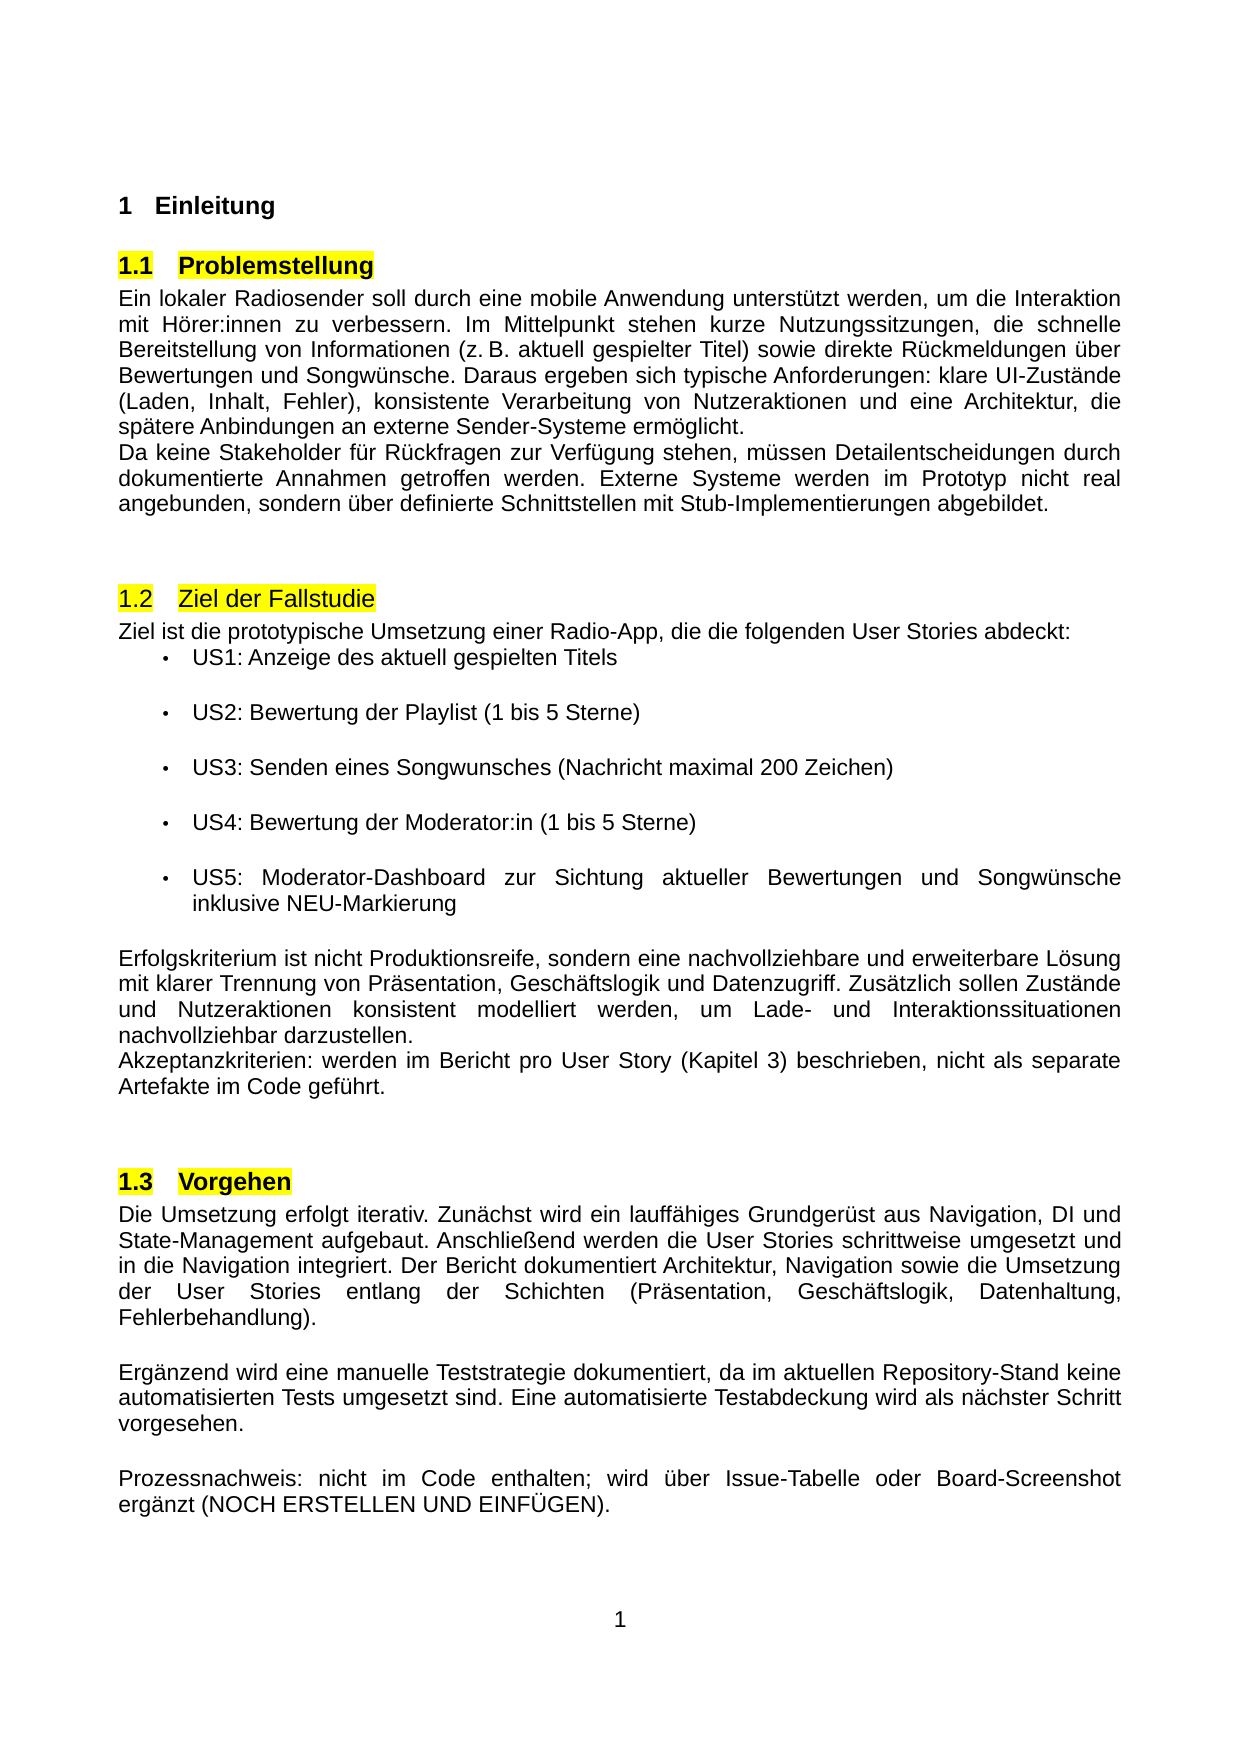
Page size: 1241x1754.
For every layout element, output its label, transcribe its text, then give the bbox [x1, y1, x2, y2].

subtitle Vorgehen [118, 1167, 1122, 1195]
subtitle Problemstellung [118, 251, 1122, 279]
text Erfolgskriterium ist nicht Produktionsreife, sondern eine nachvollziehbare und erweiterbare Lösung mit klarer Trennung von Präsentation, Geschäftslogik und Datenzugriff. Zusätzlich sollen Zustände und Nutzeraktionen konsistent modelliert werden, um Lade- und Interaktionssituationen nachvollziehbar darzustellen. Akzeptanzkriterien: werden im Bericht pro User Story (Kapitel 3) beschrieben, nicht als separate Artefakte im Code geführt. [118, 946, 1122, 1125]
text Die Umsetzung erfolgt iterativ. Zunächst wird ein lauffähiges Grundgerüst aus Navigation, DI und State-Management aufgebaut. Anschließend werden die User Stories schrittweise umgesetzt und in die Navigation integriert. Der Bericht dokumentiert Architektur, Navigation sowie die Umsetzung der User Stories entlang der Schichten (Präsentation, Geschäftslogik, Datenhaltung, Fehlerbehandlung). [118, 1202, 1122, 1330]
text Prozessnachweis: nicht im Code enthalten; wird über Issue-Tabelle oder Board-Screenshot ergänzt (NOCH ERSTELLEN UND EINFÜGEN). [118, 1466, 1122, 1517]
list US4: Bewertung der Moderator:in (1 bis 5 Sterne) [162, 810, 1122, 835]
text Ziel ist die prototypische Umsetzung einer Radio-App, die die folgenden User Stories abdeckt: [118, 619, 1122, 644]
list US1: Anzeige des aktuell gespielten Titels [162, 644, 1122, 670]
list US3: Senden eines Songwunsches (Nachricht maximal 200 Zeichen) [162, 754, 1122, 780]
text Da keine Stakeholder für Rückfragen zur Verfügung stehen, müssen Detailentscheidungen durch dokumentierte Annahmen getroffen werden. Externe Systeme werden im Prototyp nicht real angebunden, sondern über definierte Schnittstellen mit Stub-Implementierungen abgebildet. [118, 439, 1122, 542]
text Ein lokaler Radiosender soll durch eine mobile Anwendung unterstützt werden, um die Interaktion mit Hörer:innen zu verbessern. Im Mittelpunkt stehen kurze Nutzungssitzungen, die schnelle Bereitstellung von Informationen (z. B. aktuell gespielter Titel) sowie direkte Rückmeldungen über Bewertungen und Songwünsche. Daraus ergeben sich typische Anforderungen: klare UI-Zustände (Laden, Inhalt, Fehler), konsistente Verarbeitung von Nutzeraktionen und eine Architektur, die spätere Anbindungen an externe Sender-Systeme ermöglicht. [118, 286, 1122, 439]
list US5: Moderator-Dashboard zur Sichtung aktueller Bewertungen und Songwünsche inklusive NEU-Markierung [162, 865, 1122, 916]
subtitle Einleitung [118, 192, 1122, 220]
subtitle Ziel der Fallstudie [118, 584, 1122, 612]
list US2: Bewertung der Playlist (1 bis 5 Sterne) [162, 699, 1122, 725]
text Ergänzend wird eine manuelle Teststrategie dokumentiert, da im aktuellen Repository-Stand keine automatisierten Tests umgesetzt sind. Eine automatisierte Testabdeckung wird als nächster Schritt vorgesehen. [118, 1359, 1122, 1436]
